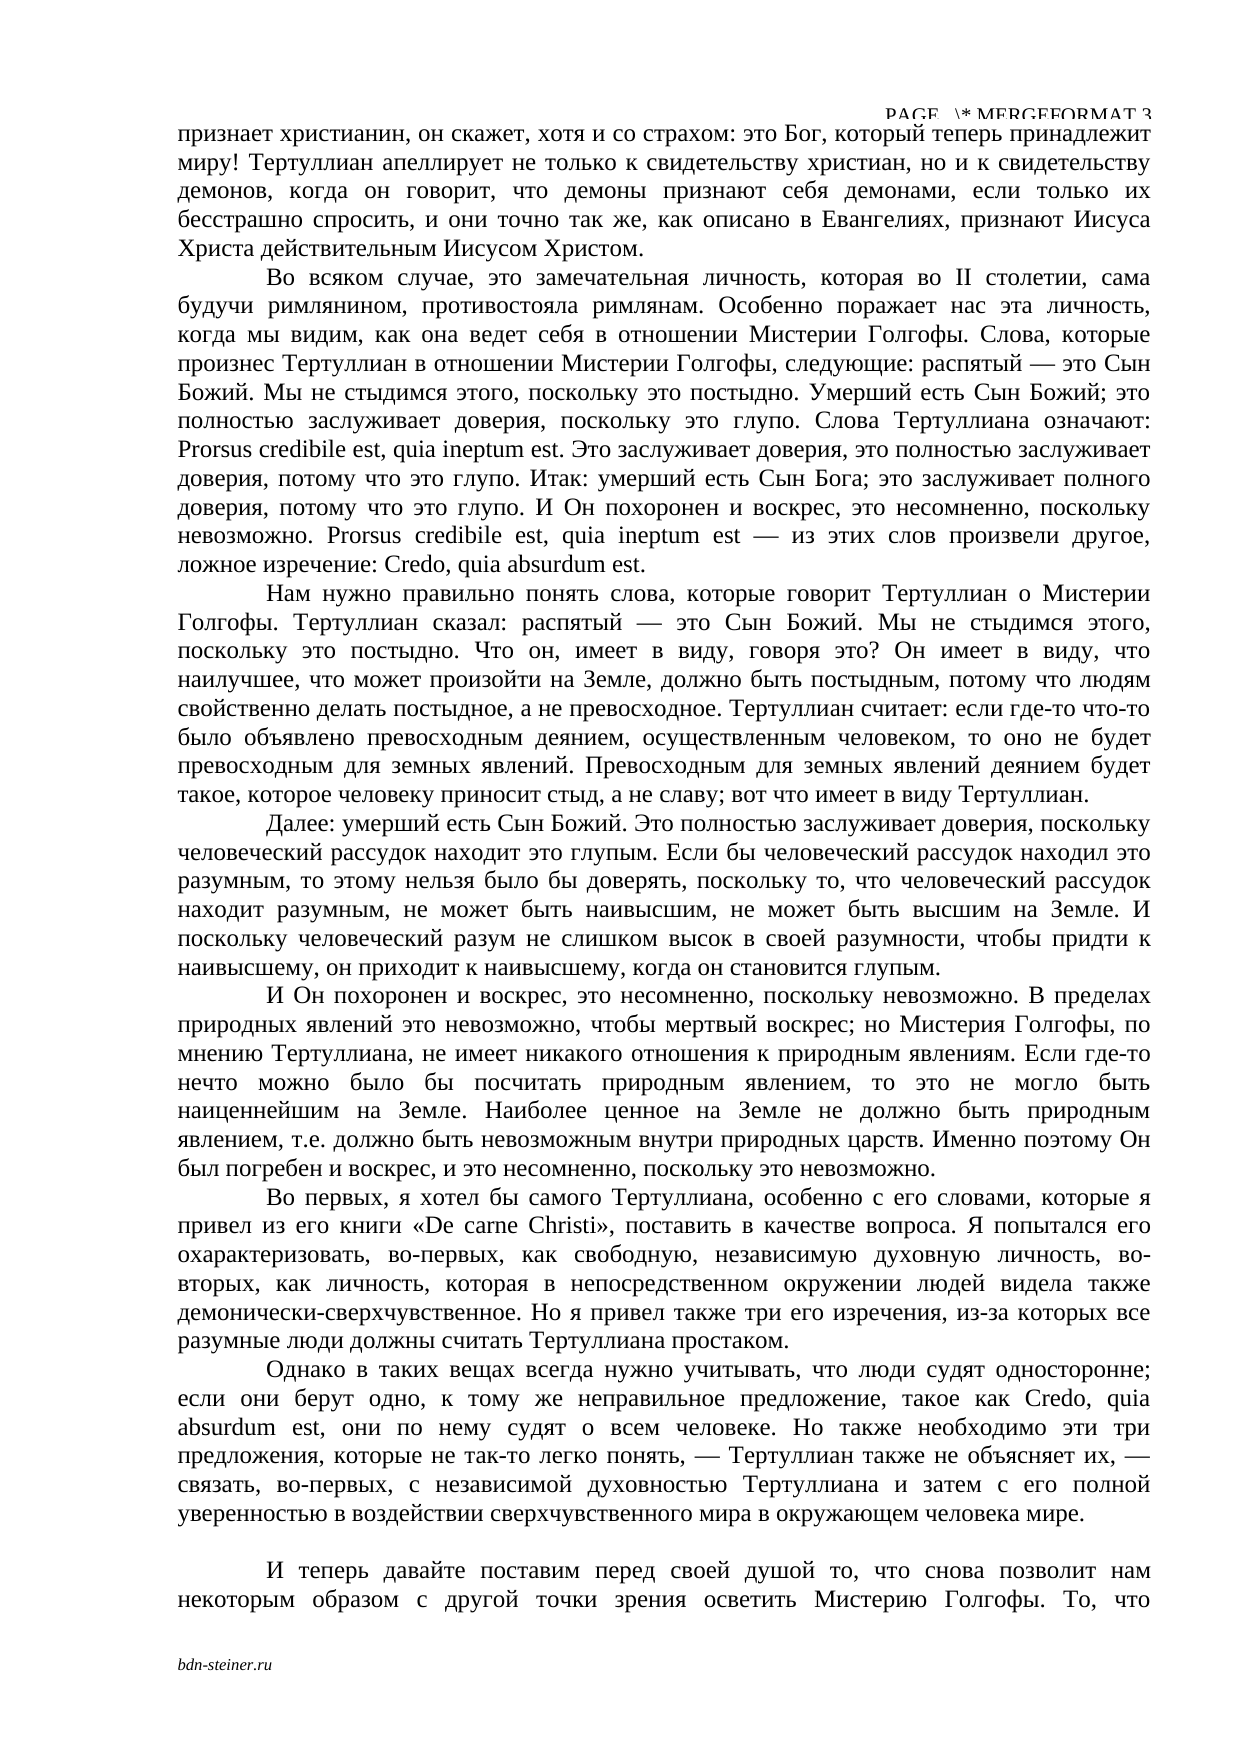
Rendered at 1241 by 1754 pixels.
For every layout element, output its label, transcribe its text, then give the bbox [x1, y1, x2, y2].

text Во первых, я хотел бы самого Тертуллиана, особенно с его словами, которые я привел из его книги «De carne Christi», поставить в качестве вопроса. Я попытался его охарактеризовать, во-первых, как свободную, независимую духовную личность, во-вторых, как личность, которая в непосредственном окружении людей видела также демонически-сверхчувственное. Но я привел также три его изречения, из-за которых все разумные люди должны считать Тертуллиана простаком. [177, 1182, 1152, 1354]
text Нам нужно правильно понять слова, которые говорит Тертуллиан о Мистерии Голгофы. Тертуллиан сказал: распятый — это Сын Божий. Мы не стыдимся этого, поскольку это постыдно. Что он, имеет в виду, говоря это? Он имеет в виду, что наилучшее, что может произойти на Земле, должно быть постыдным, потому что людям свойственно делать постыдное, а не превосходное. Тертуллиан считает: если где-то что-то было объявлено превосходным деянием, осуществленным человеком, то оно не будет превосходным для земных явлений. Превосходным для земных явлений деянием будет такое, которое человеку приносит стыд, а не славу; вот что имеет в виду Тертуллиан. [177, 578, 1152, 808]
text И теперь давайте поставим перед своей душой то, что снова позволит нам некоторым образом с другой точки зрения осветить Мистерию Голгофы. То, что [177, 1556, 1152, 1613]
text Однако в таких вещах всегда нужно учитывать, что люди судят односторонне; если они берут одно, к тому же неправильное предложение, такое как Credo, quia absurdum est, они по нему судят о всем человеке. Но также необходимо эти три предложения, которые не так-то легко понять, — Тертуллиан также не объясняет их, — связать, во-первых, с независимой духовностью Тертуллиана и затем с его полной уверенностью в воздействии сверхчувственного мира в окружающем человека мире. [177, 1354, 1152, 1527]
text И Он похоронен и воскрес, это несомненно, поскольку невозможно. В пределах природных явлений это невозможно, чтобы мертвый воскрес; но Мистерия Голгофы, по мнению Тертуллиана, не имеет никакого отношения к природным явлениям. Если где-то нечто можно было бы посчитать природным явлением, то это не могло быть наиценнейшим на Земле. Наиболее ценное на Земле не должно быть природным явлением, т.е. должно быть невозможным внутри природных царств. Именно поэтому Он был погребен и воскрес, и это несомненно, поскольку это невозможно. [177, 981, 1152, 1182]
text Во всяком случае, это замечательная личность, которая во II столетии, сама будучи римлянином, противостояла римлянам. Особенно поражает нас эта личность, когда мы видим, как она ведет себя в отношении Мистерии Голгофы. Слова, которые произнес Тертуллиан в отношении Мистерии Голгофы, следующие: распятый — это Сын Божий. Мы не стыдимся этого, поскольку это постыдно. Умерший есть Сын Божий; это полностью заслуживает доверия, поскольку это глупо. Слова Тертуллиана означают: Prorsus credibile est, quia ineptum est. Это заслуживает доверия, это полностью заслуживает доверия, потому что это глупо. Итак: умерший есть Сын Бога; это заслуживает полного доверия, потому что это глупо. И Он похоронен и воскрес, это несомненно, поскольку невозможно. Prorsus credibile est, quia ineptum est — из этих слов произвели другое, ложное изречение: Credo, quia absurdum est. [177, 262, 1152, 578]
text признает христианин, он скажет, хотя и со страхом: это Бог, который теперь принадлежит миру! Тертуллиан апеллирует не только к свидетельству христиан, но и к свидетельству демонов, когда он говорит, что демоны признают себя демонами, если только их бесстрашно спросить, и они точно так же, как описано в Евангелиях, признают Иисуса Христа действительным Иисусом Христом. [177, 118, 1152, 262]
text Далее: умерший есть Сын Божий. Это полностью заслуживает доверия, поскольку человеческий рассудок находит это глупым. Если бы человеческий рассудок находил это разумным, то этому нельзя было бы доверять, поскольку то, что человеческий рассудок находит разумным, не может быть наивысшим, не может быть высшим на Земле. И поскольку человеческий разум не слишком высок в своей разумности, чтобы придти к наивысшему, он приходит к наивысшему, когда он становится глупым. [177, 808, 1152, 981]
